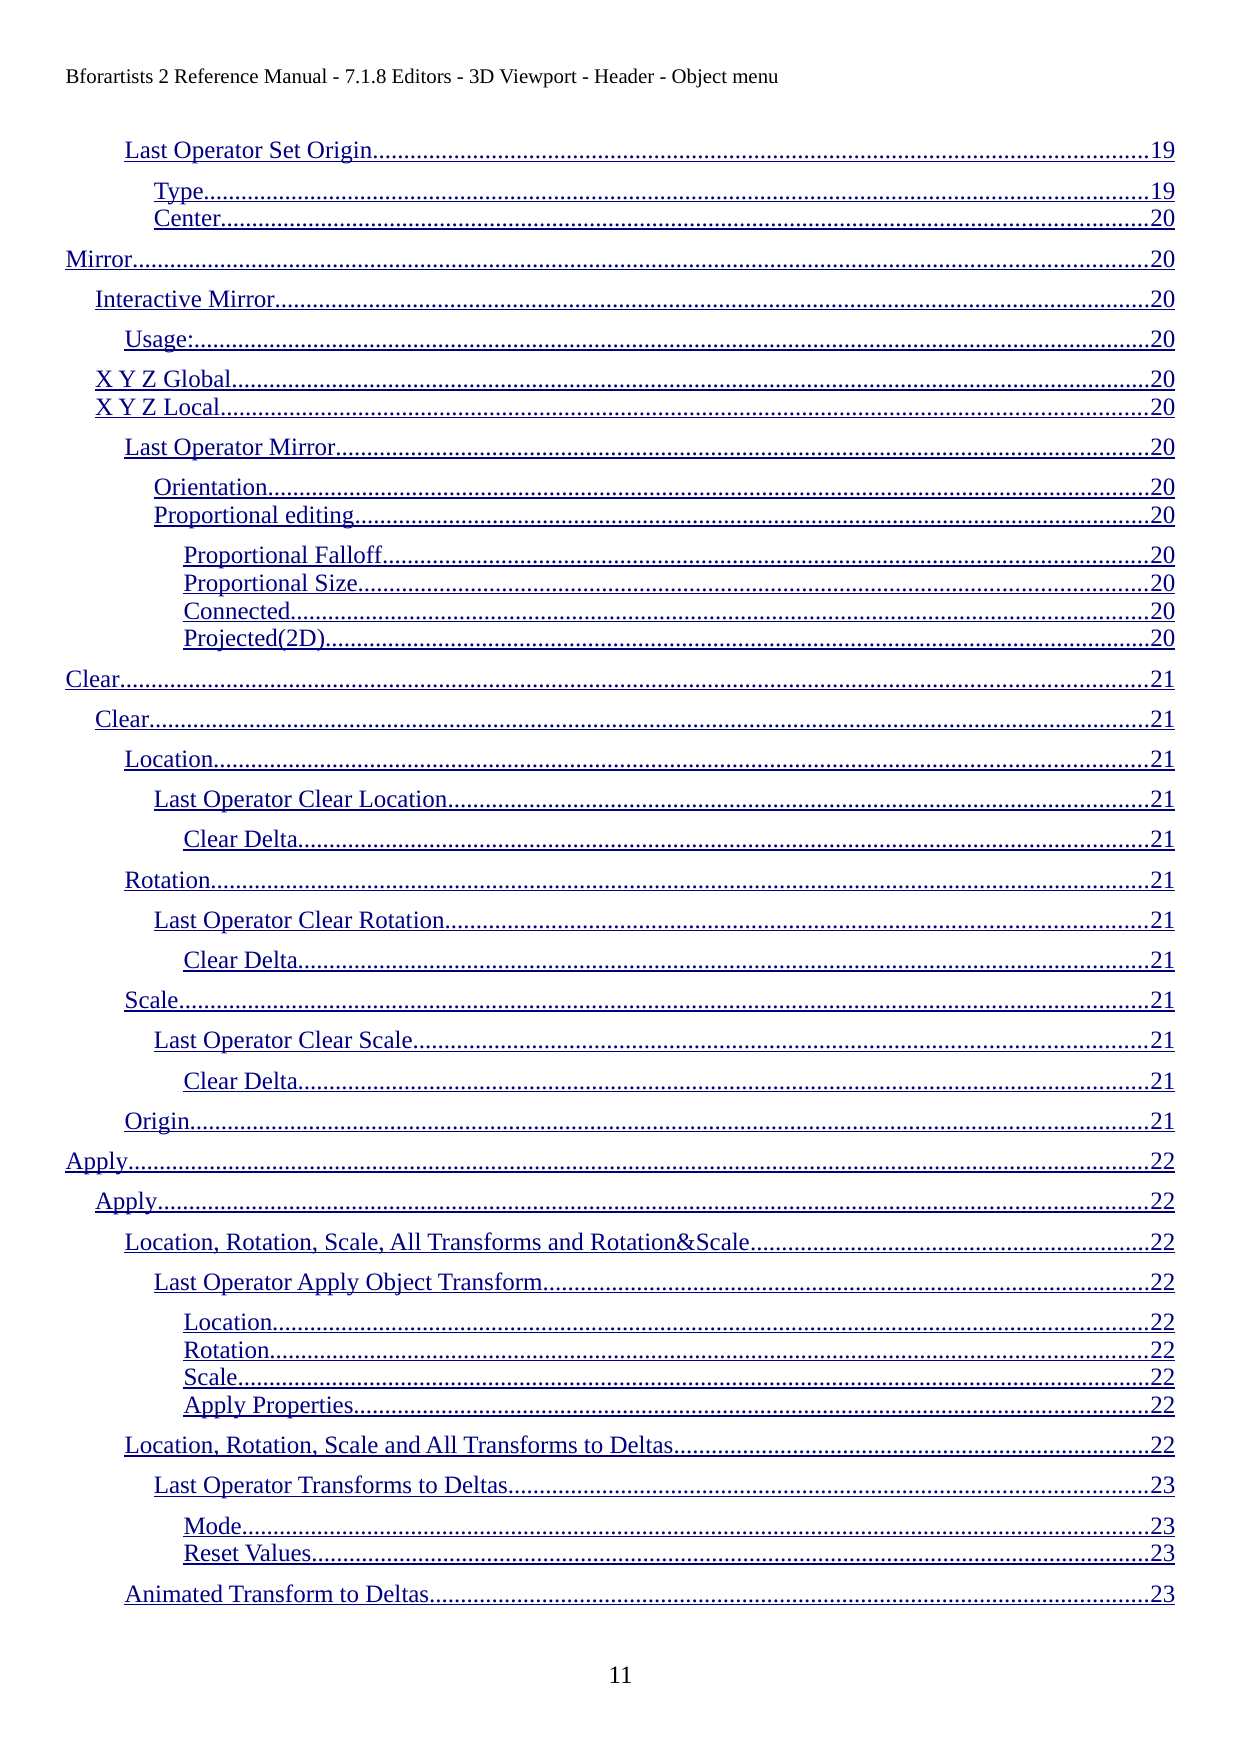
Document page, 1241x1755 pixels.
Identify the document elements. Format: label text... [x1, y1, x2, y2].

text Clear 21 [88, 699, 1181, 739]
text Rotation 21 [118, 859, 1181, 900]
text Location 22 [177, 1302, 1181, 1336]
text Apply 22 [59, 1141, 1181, 1181]
text Rotation 22 [177, 1336, 1181, 1363]
text Orientation 20 [147, 467, 1181, 501]
text Projected(2D) 20 [177, 624, 1181, 658]
text Apply Properties 22 [177, 1391, 1181, 1425]
text Clear Delta 21 [177, 819, 1181, 859]
text Last Operator Clear Rotation 21 [147, 900, 1181, 940]
text Clear 21 [59, 658, 1181, 699]
text Last Operator Apply Object Transform. 22 [147, 1262, 1181, 1302]
text Proportional Size 20 [177, 569, 1181, 597]
text Last Operator Clear Scale 21 [147, 1020, 1181, 1061]
text Clear Delta 21 [177, 1061, 1181, 1101]
text Origin 21 [118, 1101, 1181, 1141]
text X Y Z Local 20 [88, 393, 1181, 427]
text Clear Delta 21 [177, 940, 1181, 980]
text Last Operator Clear Location 21 [147, 779, 1181, 819]
text Location, Rotation, Scale, All Transforms and Rotation&Scale 22 [118, 1221, 1181, 1262]
text Proportional editing 20 [147, 501, 1181, 535]
text X Y Z Global 20 [88, 359, 1181, 393]
text Mode 23 [177, 1506, 1181, 1539]
text Location, Rotation, Scale and All Transforms to Deltas 22 [118, 1425, 1181, 1465]
text Animated Transform to Deltas 23 [118, 1573, 1181, 1614]
text Reset Values 23 [177, 1539, 1181, 1573]
text Type 19 [147, 171, 1181, 204]
text Scale 22 [177, 1363, 1181, 1391]
text Usage: 20 [118, 319, 1181, 359]
text Last Operator Mirror 20 [118, 427, 1181, 467]
text Proportional Falloff 20 [177, 535, 1181, 569]
text Last Operator Set Origin 19 [118, 130, 1181, 171]
text Center 20 [147, 204, 1181, 238]
text Scale 21 [118, 980, 1181, 1020]
text Last Operator Transforms to Deltas 23 [147, 1465, 1181, 1506]
text Location 21 [118, 739, 1181, 779]
text Connected 20 [177, 597, 1181, 624]
text Apply 22 [88, 1181, 1181, 1221]
text Mirror 20 [59, 238, 1181, 279]
text Interactive Mirror 20 [88, 279, 1181, 319]
